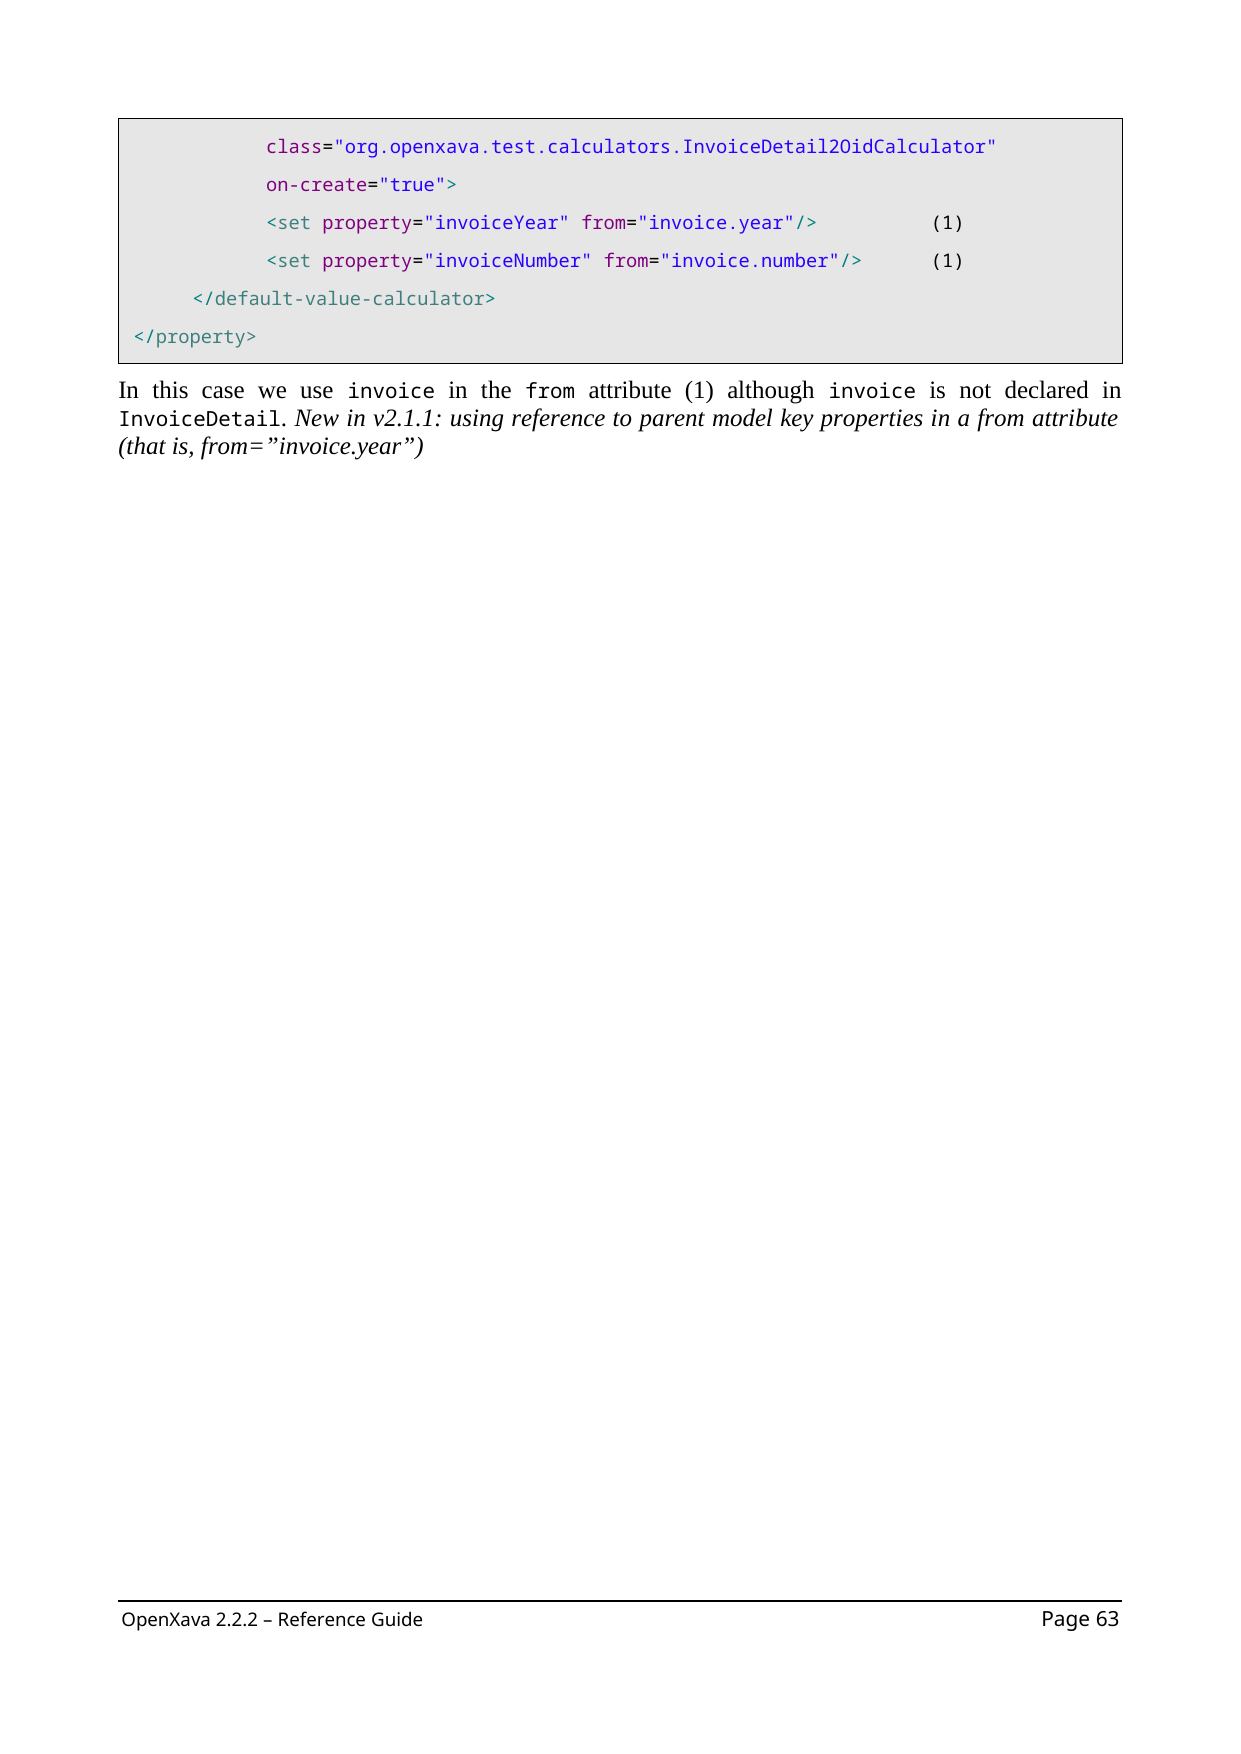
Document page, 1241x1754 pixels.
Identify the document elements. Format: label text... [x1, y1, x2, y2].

text class="org.openxava.test.calculators.InvoiceDetail2OidCalculator" [119, 119, 1122, 156]
text on-create="true"> [119, 156, 1122, 194]
text <set property="invoiceNumber" from="invoice.number"/> (1) [119, 232, 1122, 270]
text <set property="invoiceYear" from="invoice.year"/> (1) [119, 194, 1122, 232]
text In this case we use invoice in the from attribute (1) although invoice is not declared in InvoiceDetail. New in v2.1.1: using reference to parent model key properties in a from attribute (that is, from=”invoice.year”) [118, 376, 1122, 460]
text </default-value-calculator> [119, 270, 1122, 308]
text </property> [119, 308, 1122, 363]
